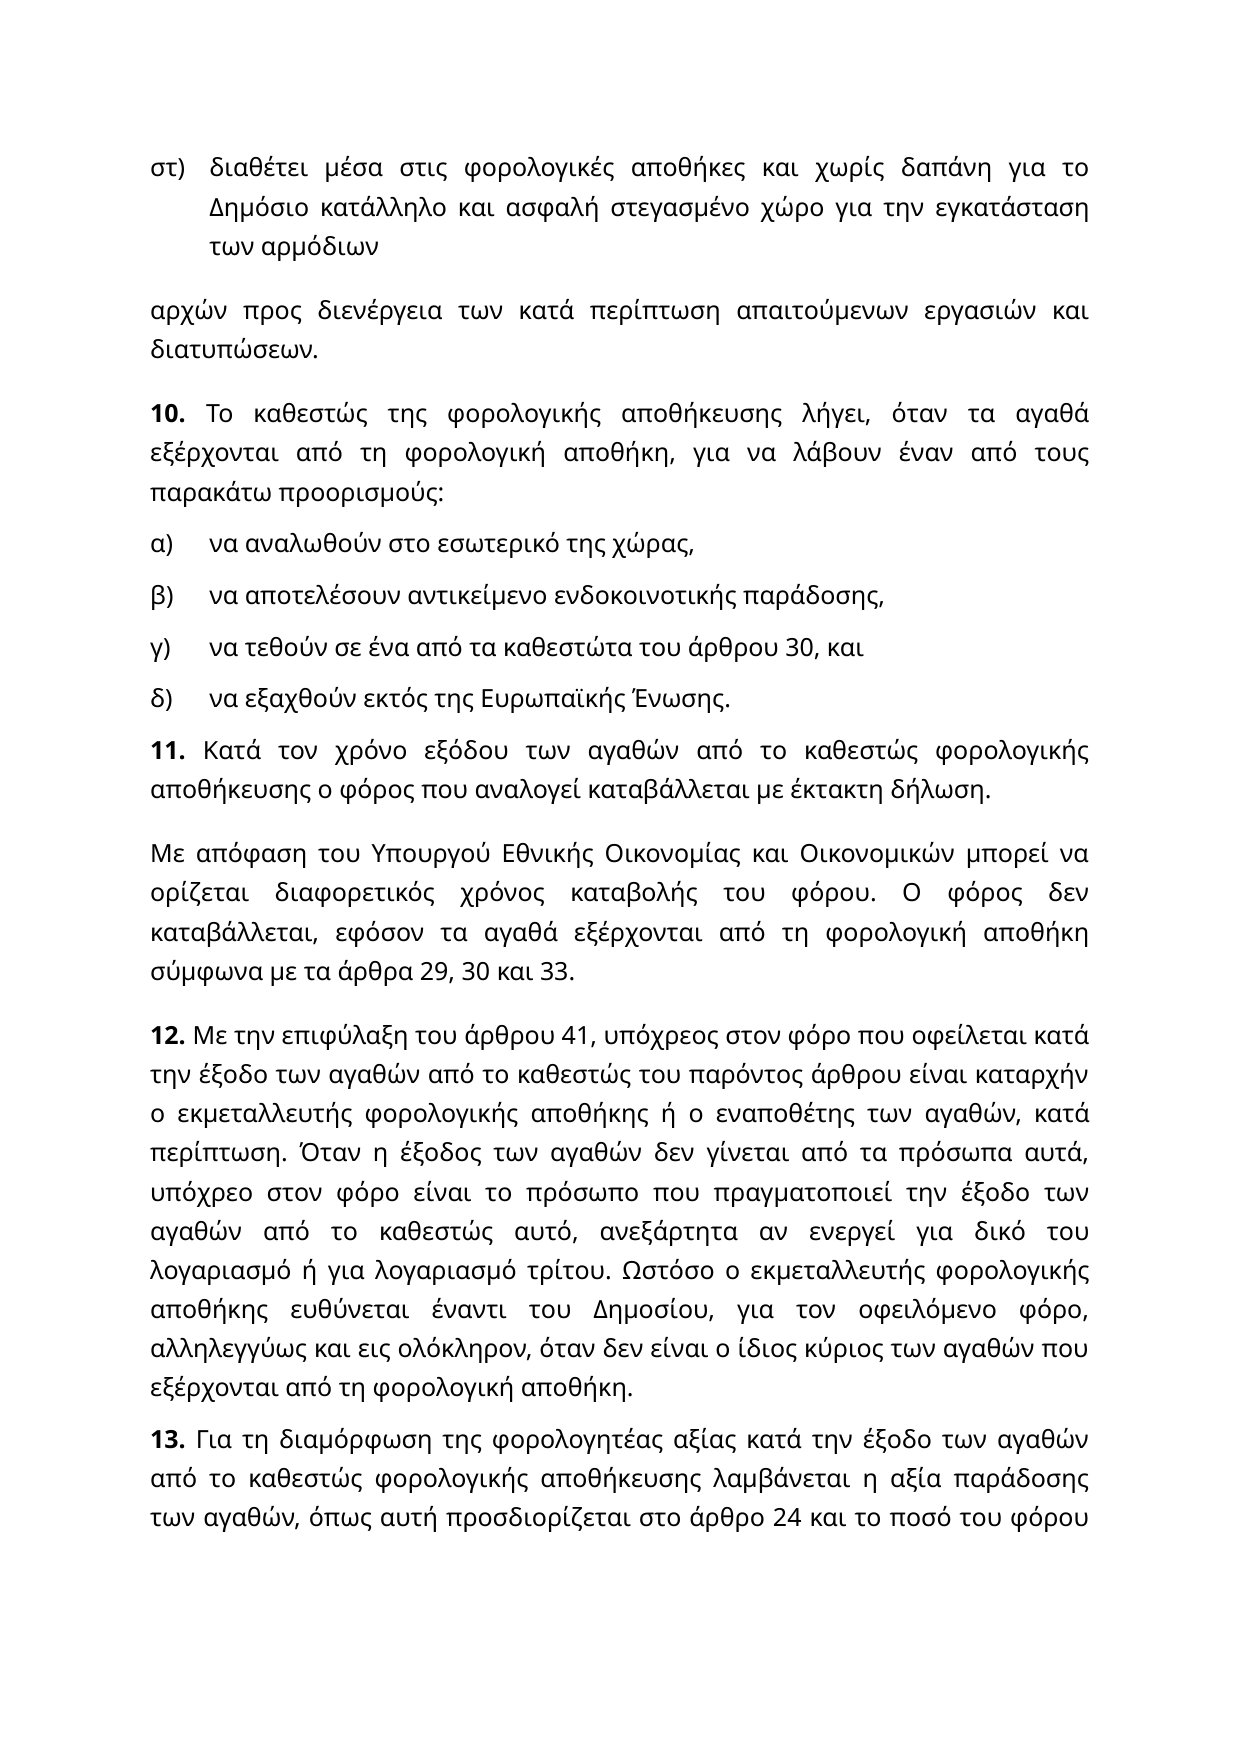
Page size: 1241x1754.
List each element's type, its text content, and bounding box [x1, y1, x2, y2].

list δ) να εξαχθούν εκτός της Ευρωπαϊκής Ένωσης. [150, 681, 1090, 715]
text 11. Κατά τον χρόνο εξόδου των αγαθών από το καθεστώς φορολογικής αποθήκευσης ο φόρος που αναλογεί καταβάλλεται με έκτακτη δήλωση. [150, 732, 1090, 806]
list στ) διαθέτει μέσα στις φορολογικές αποθήκες και χωρίς δαπάνη για το Δημόσιο κατάλληλο και ασφαλή στεγασμένο χώρο για την εγκατάσταση των αρμόδιων [150, 150, 1090, 262]
text Με απόφαση του Υπουργού Εθνικής Οικονομίας και Οικονομικών μπορεί να ορίζεται διαφορετικός χρόνος καταβολής του φόρου. Ο φόρος δεν καταβάλλεται, εφόσον τα αγαθά εξέρχονται από τη φορολογική αποθήκη σύμφωνα με τα άρθρα 29, 30 και 33. [150, 836, 1090, 987]
text 10. Το καθεστώς της φορολογικής αποθήκευσης λήγει, όταν τα αγαθά εξέρχονται από τη φορολογική αποθήκη, για να λάβουν έναν από τους παρακάτω προορισμούς: [150, 396, 1090, 508]
text 12. Με την επιφύλαξη του άρθρου 41, υπόχρεος στον φόρο που οφείλεται κατά την έξοδο των αγαθών από το καθεστώς του παρόντος άρθρου είναι καταρχήν ο εκμεταλλευτής φορολογικής αποθήκης ή ο εναποθέτης των αγαθών, κατά περίπτωση. Όταν η έξοδος των αγαθών δεν γίνεται από τα πρόσωπα αυτά, υπόχρεο στον φόρο είναι το πρόσωπο που πραγματοποιεί την έξοδο των αγαθών από το καθεστώς αυτό, ανεξάρτητα αν ενεργεί για δικό του λογαριασμό ή για λογαριασμό τρίτου. Ωστόσο ο εκμεταλλευτής φορολογικής αποθήκης ευθύνεται έναντι του Δημοσίου, για τον οφειλόμενο φόρο, αλληλεγγύως και εις ολόκληρον, όταν δεν είναι ο ίδιος κύριος των αγαθών που εξέρχονται από τη φορολογική αποθήκη. [150, 1017, 1090, 1404]
text αρχών προς διενέργεια των κατά περίπτωση απαιτούμενων εργασιών και διατυπώσεων. [150, 292, 1090, 366]
list α) να αναλωθούν στο εσωτερικό της χώρας, [150, 526, 1090, 560]
list β) να αποτελέσουν αντικείμενο ενδοκοινοτικής παράδοσης, [150, 577, 1090, 612]
text 13. Για τη διαμόρφωση της φορολογητέας αξίας κατά την έξοδο των αγαθών από το καθεστώς φορολογικής αποθήκευσης λαμβάνεται η αξία παράδοσης των αγαθών, όπως αυτή προσδιορίζεται στο άρθρο 24 και το ποσό του φόρου [150, 1422, 1090, 1534]
list γ) να τεθούν σε ένα από τα καθεστώτα του άρθρου 30, και [150, 629, 1090, 663]
